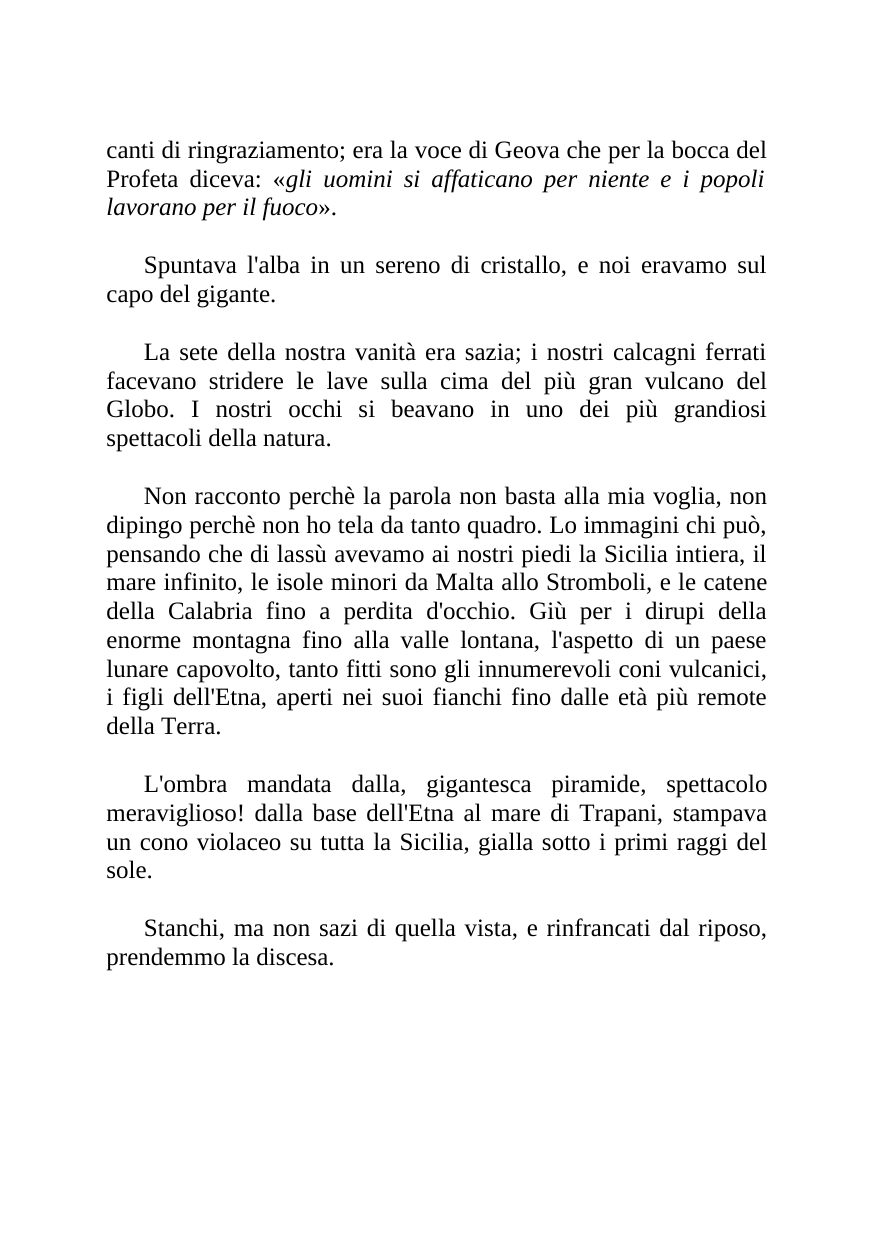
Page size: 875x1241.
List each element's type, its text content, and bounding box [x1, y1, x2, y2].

text La sete della nostra vanità era sazia; i nostri calcagni ferrati facevano stridere le lave sulla cima del più gran vulcano del Globo. I nostri occhi si beavano in uno dei più grandiosi spettacoli della natura. [106, 337, 768, 452]
text L'ombra mandata dalla, gigantesca piramide, spettacolo meraviglioso! dalla base dell'Etna al mare di Trapani, stampava un cono violaceo su tutta la Sicilia, gialla sotto i primi raggi del sole. [106, 769, 768, 884]
text Non racconto perchè la parola non basta alla mia voglia, non dipingo perchè non ho tela da tanto quadro. Lo immagini chi può, pensando che di lassù avevamo ai nostri piedi la Sicilia intiera, il mare infinito, le isole minori da Malta allo Stromboli, e le catene della Calabria fino a perdita d'occhio. Giù per i dirupi della enorme montagna fino alla valle lontana, l'aspetto di un paese lunare capovolto, tanto fitti sono gli innumerevoli coni vulcanici, i figli dell'Etna, aperti nei suoi fianchi fino dalle età più remote della Terra. [106, 481, 768, 740]
text Spuntava l'alba in un sereno di cristallo, e noi eravamo sul capo del gigante. [106, 250, 768, 308]
text canti di ringraziamento; era la voce di Geova che per la bocca del Profeta diceva: «gli uomini si affaticano per niente e i popoli lavorano per il fuoco». [106, 135, 768, 221]
text Stanchi, ma non sazi di quella vista, e rinfrancati dal riposo, prendemmo la discesa. [106, 913, 768, 971]
